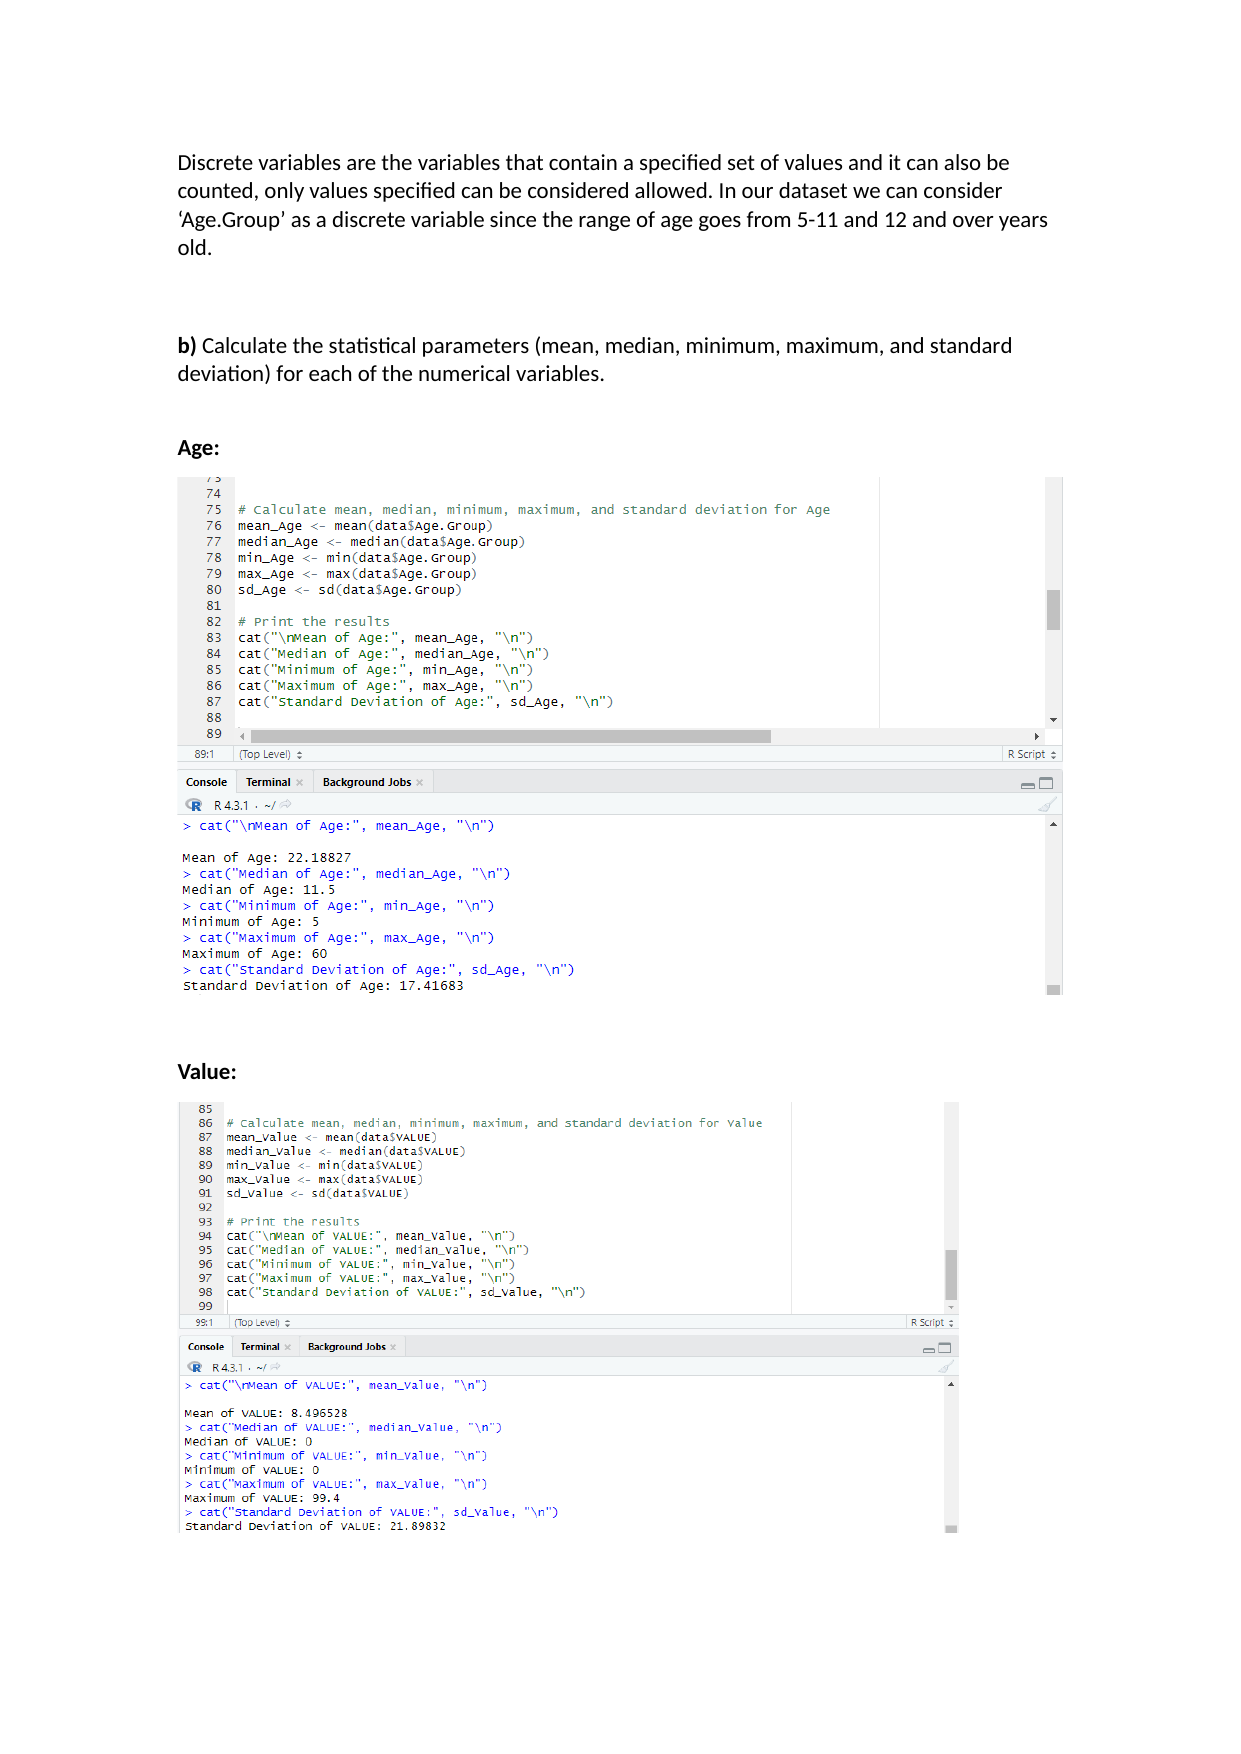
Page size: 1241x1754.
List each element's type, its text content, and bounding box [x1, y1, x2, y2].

text Discrete variables are the variables that contain a specified set of values and it can also be counted, only values specified can be considered allowed. In our dataset we can consider ‘Age.Group’ as a discrete variable since the range of age goes from 5-11 and 12 and over years old. [177, 148, 1063, 261]
text b) Calculate the statistical parameters (mean, median, minimum, maximum, and standard deviation) for each of the numerical variables. [177, 331, 1063, 387]
text Value: [177, 1057, 1063, 1085]
text Age: [177, 433, 1063, 461]
